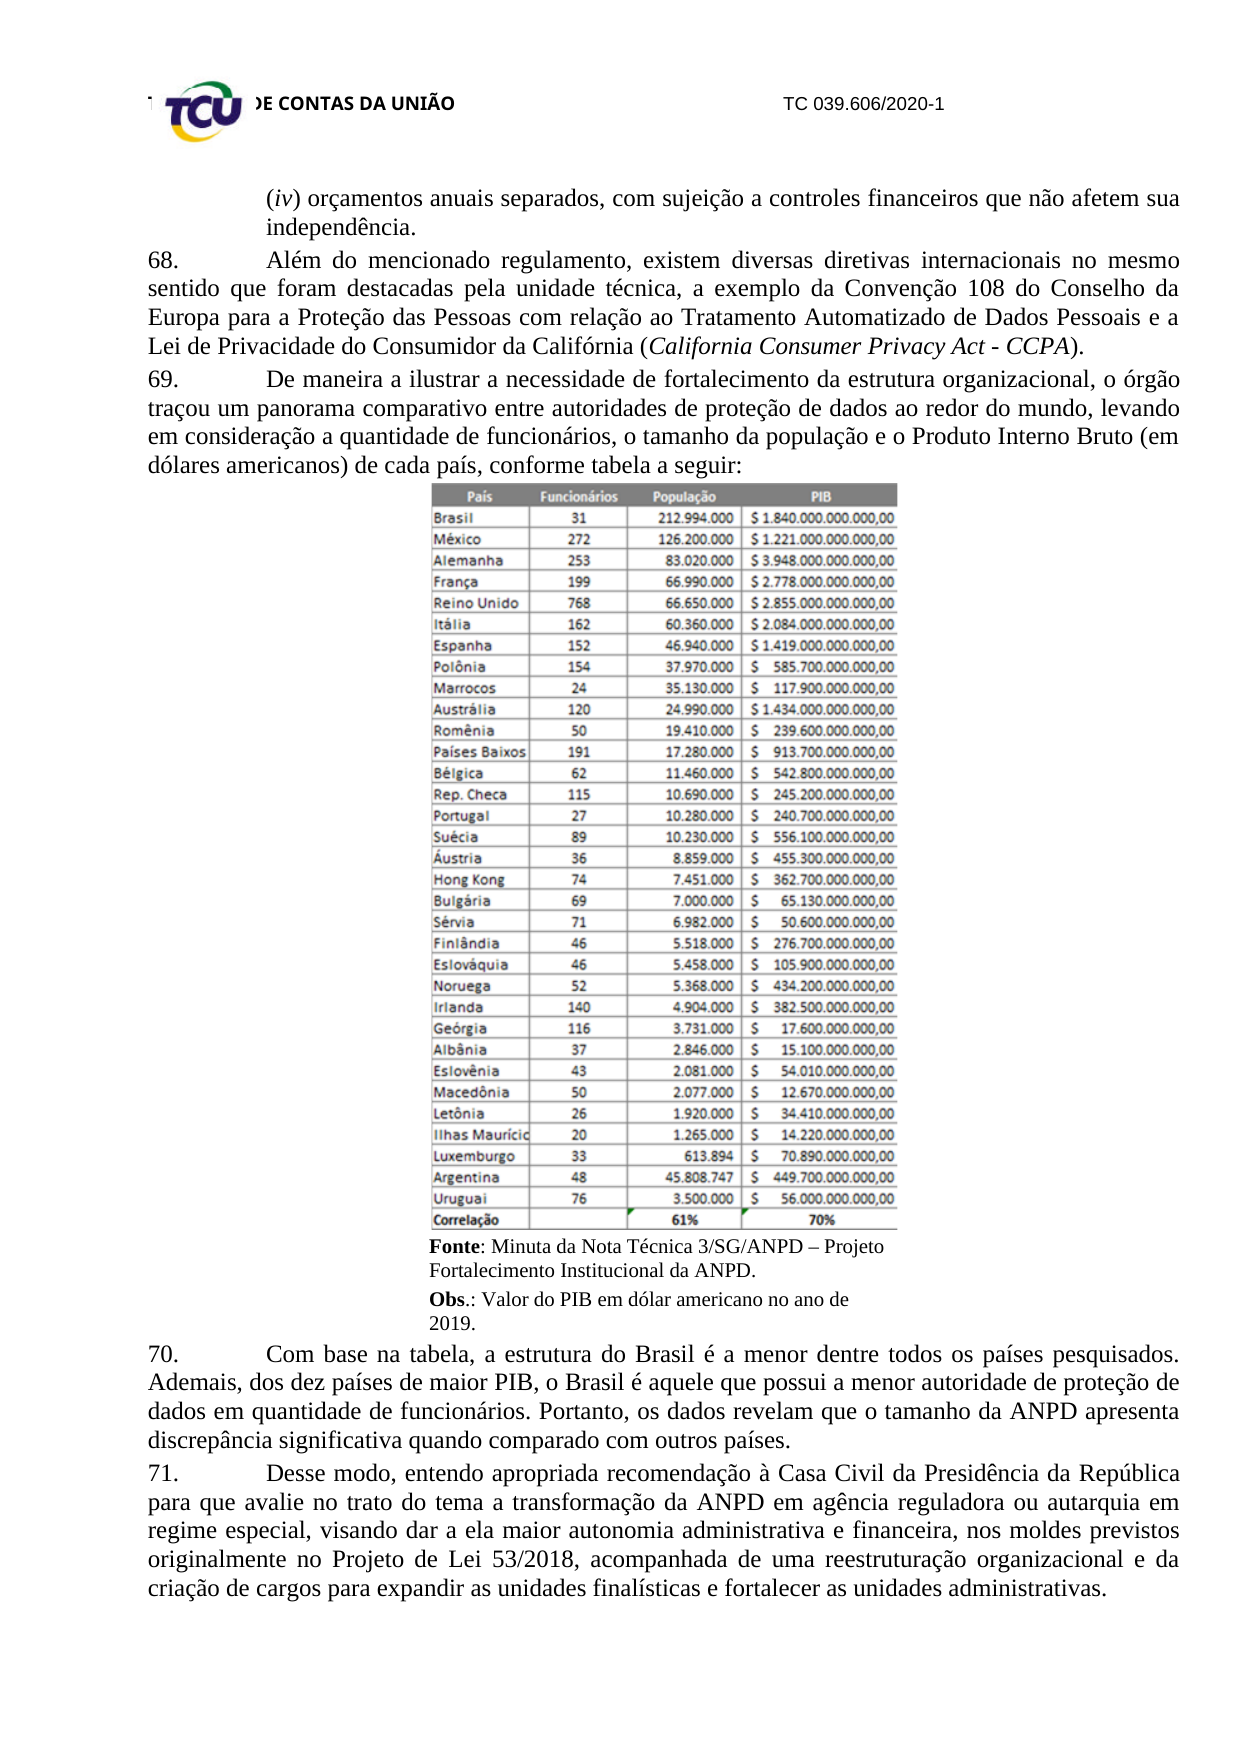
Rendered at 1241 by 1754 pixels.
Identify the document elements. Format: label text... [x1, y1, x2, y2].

text 69. De maneira a ilustrar a necessidade de fortalecimento da estrutura organizacional, o órgão traçou um panorama comparativo entre autoridades de proteção de dados ao redor do mundo, levando em consideração a quantidade de funcionários, o tamanho da população e o Produto Interno Bruto (em dólares americanos) de cada país, conforme tabela a seguir: [148, 364, 1181, 479]
text 68. Além do mencionado regulamento, existem diversas diretivas internacionais no mesmo sentido que foram destacadas pela unidade técnica, a exemplo da Convenção 108 do Conselho da Europa para a Proteção das Pessoas com relação ao Tratamento Automatizado de Dados Pessoais e a Lei de Privacidade do Consumidor da Califórnia (California Consumer Privacy Act - CCPA). [148, 245, 1181, 360]
text (iv) orçamentos anuais separados, com sujeição a controles financeiros que não afetem sua independência. [266, 183, 1181, 241]
text Obs.: Valor do PIB em dólar americano no ano de 2019. [429, 1286, 900, 1334]
text 70. Com base na tabela, a estrutura do Brasil é a menor dentre todos os países pesquisados. Ademais, dos dez países de maior PIB, o Brasil é aquele que possui a menor autoridade de proteção de dados em quantidade de funcionários. Portanto, os dados revelam que o tamanho da ANPD apresenta discrepância significativa quando comparado com outros países. [148, 1339, 1181, 1454]
text Fonte: Minuta da Nota Técnica 3/SG/ANPD – Projeto Fortalecimento Institucional da ANPD. [429, 1234, 900, 1282]
text 71. Desse modo, entendo apropriada recomendação à Casa Civil da Presidência da República para que avalie no trato do tema a transformação da ANPD em agência reguladora ou autarquia em regime especial, visando dar a ela maior autonomia administrativa e financeira, nos moldes previstos originalmente no Projeto de Lei 53/2018, acompanhada de uma reestruturação organizacional e da criação de cargos para expandir as unidades finalísticas e fortalecer as unidades administrativas. [148, 1458, 1181, 1602]
